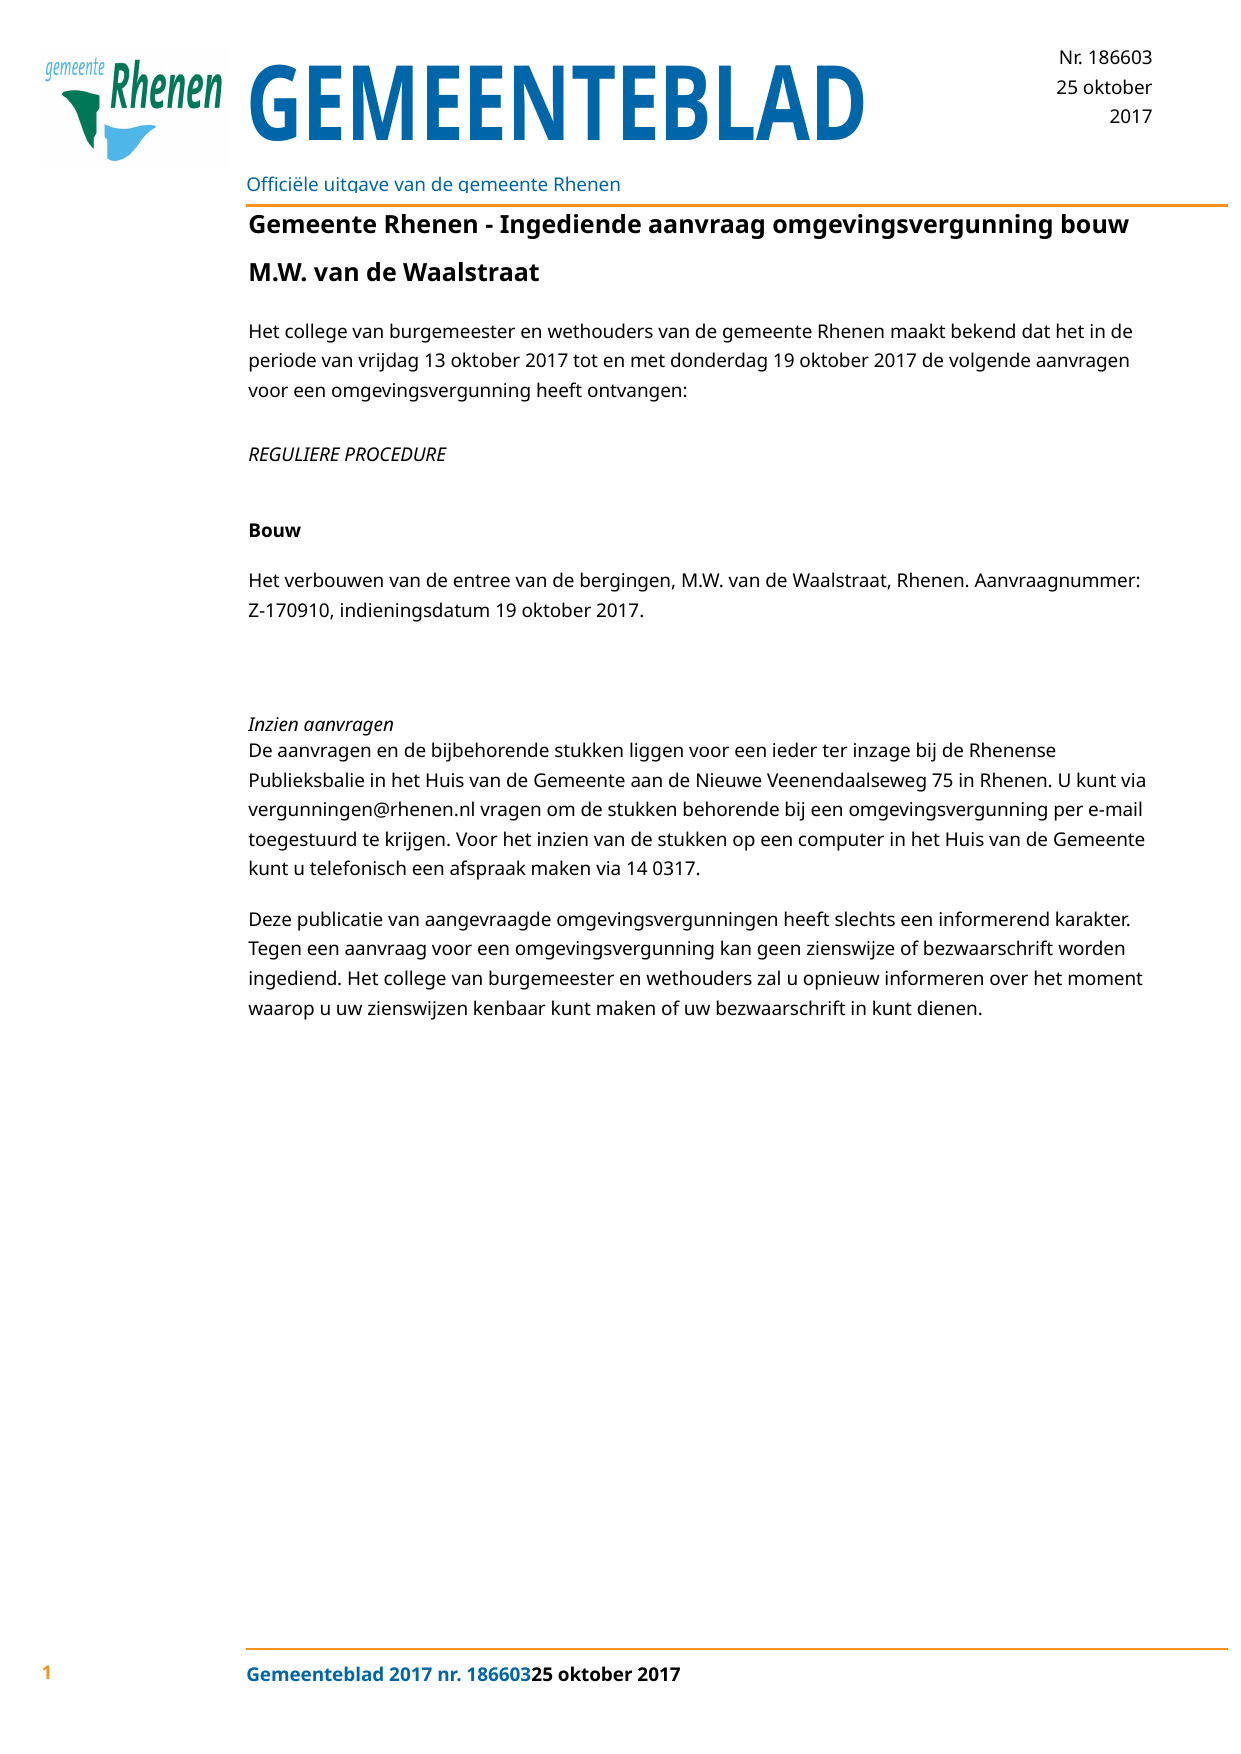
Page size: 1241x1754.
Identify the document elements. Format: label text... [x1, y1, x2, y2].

text Het college van burgemeester en wethouders van de gemeente Rhenen maakt bekend dat het in de periode van vrijdag 13 oktober 2017 tot en met donderdag 19 oktober 2017 de volgende aanvragen voor een omgevingsvergunning heeft ontvangen: [248, 318, 1152, 403]
text Gemeente Rhenen - Ingediende aanvraag omgevingsvergunning bouw M.W. van de Waalstraat [248, 207, 1152, 288]
text Bouw [248, 517, 1152, 543]
text Inzien aanvragen [248, 712, 1152, 737]
text De aanvragen en de bijbehorende stukken liggen voor een ieder ter inzage bij de Rhenense Publieksbalie in het Huis van de Gemeente aan de Nieuwe Veenendaalseweg 75 in Rhenen. U kunt via vergunningen@rhenen.nl vragen om de stukken behorende bij een omgevingsvergunning per e-mail toegestuurd te krijgen. Voor het inzien van de stukken op een computer in het Huis van de Gemeente kunt u telefonisch een afspraak maken via 14 0317. [248, 737, 1152, 881]
picture [41, 47, 231, 172]
text Het verbouwen van de entree van de bergingen, M.W. van de Waalstraat, Rhenen. Aanvraagnummer: Z-170910, indieningsdatum 19 oktober 2017. [248, 568, 1152, 623]
text REGULIERE PROCEDURE [248, 441, 1152, 467]
text Deze publicatie van aangevraagde omgevingsvergunningen heeft slechts een informerend karakter. Tegen een aanvraag voor een omgevingsvergunning kan geen zienswijze of bezwaarschrift worden ingediend. Het college van burgemeester en wethouders zal u opnieuw informeren over het moment waarop u uw zienswijzen kenbaar kunt maken of uw bezwaarschrift in kunt dienen. [248, 906, 1152, 1021]
